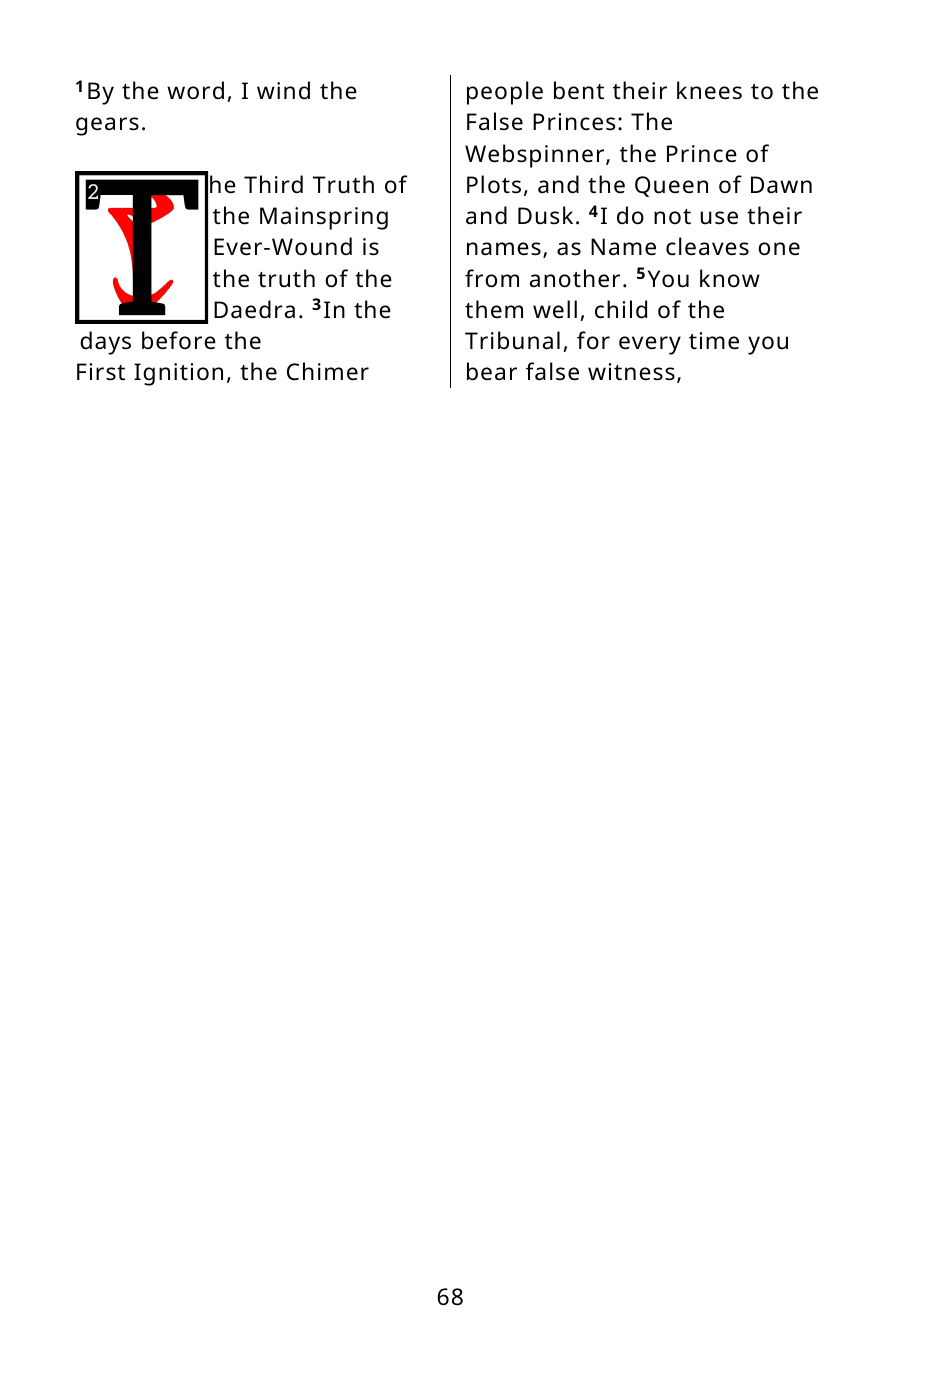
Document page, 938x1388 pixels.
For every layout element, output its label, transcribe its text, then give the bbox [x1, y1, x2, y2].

text the Mainspring [209, 200, 435, 231]
text First Ignition, the Chimer [75, 356, 435, 387]
text people bent their knees to the False Princes: The Webspinner, the Prince of Plots, and the Queen of Dawn and Dusk. 4I do not use their names, as Name cleaves one from another. 5You know them well, child of the Tribunal, for every time you bear false witness, [465, 75, 825, 387]
text days before the [75, 325, 435, 356]
text the truth of the [209, 262, 435, 294]
text Ever-Wound is [209, 231, 435, 262]
text 1By the word, I wind the gears. [75, 75, 435, 137]
text he Third Truth of [75, 169, 435, 200]
text Daedra. 3In the [75, 294, 435, 325]
picture [75, 171, 209, 324]
